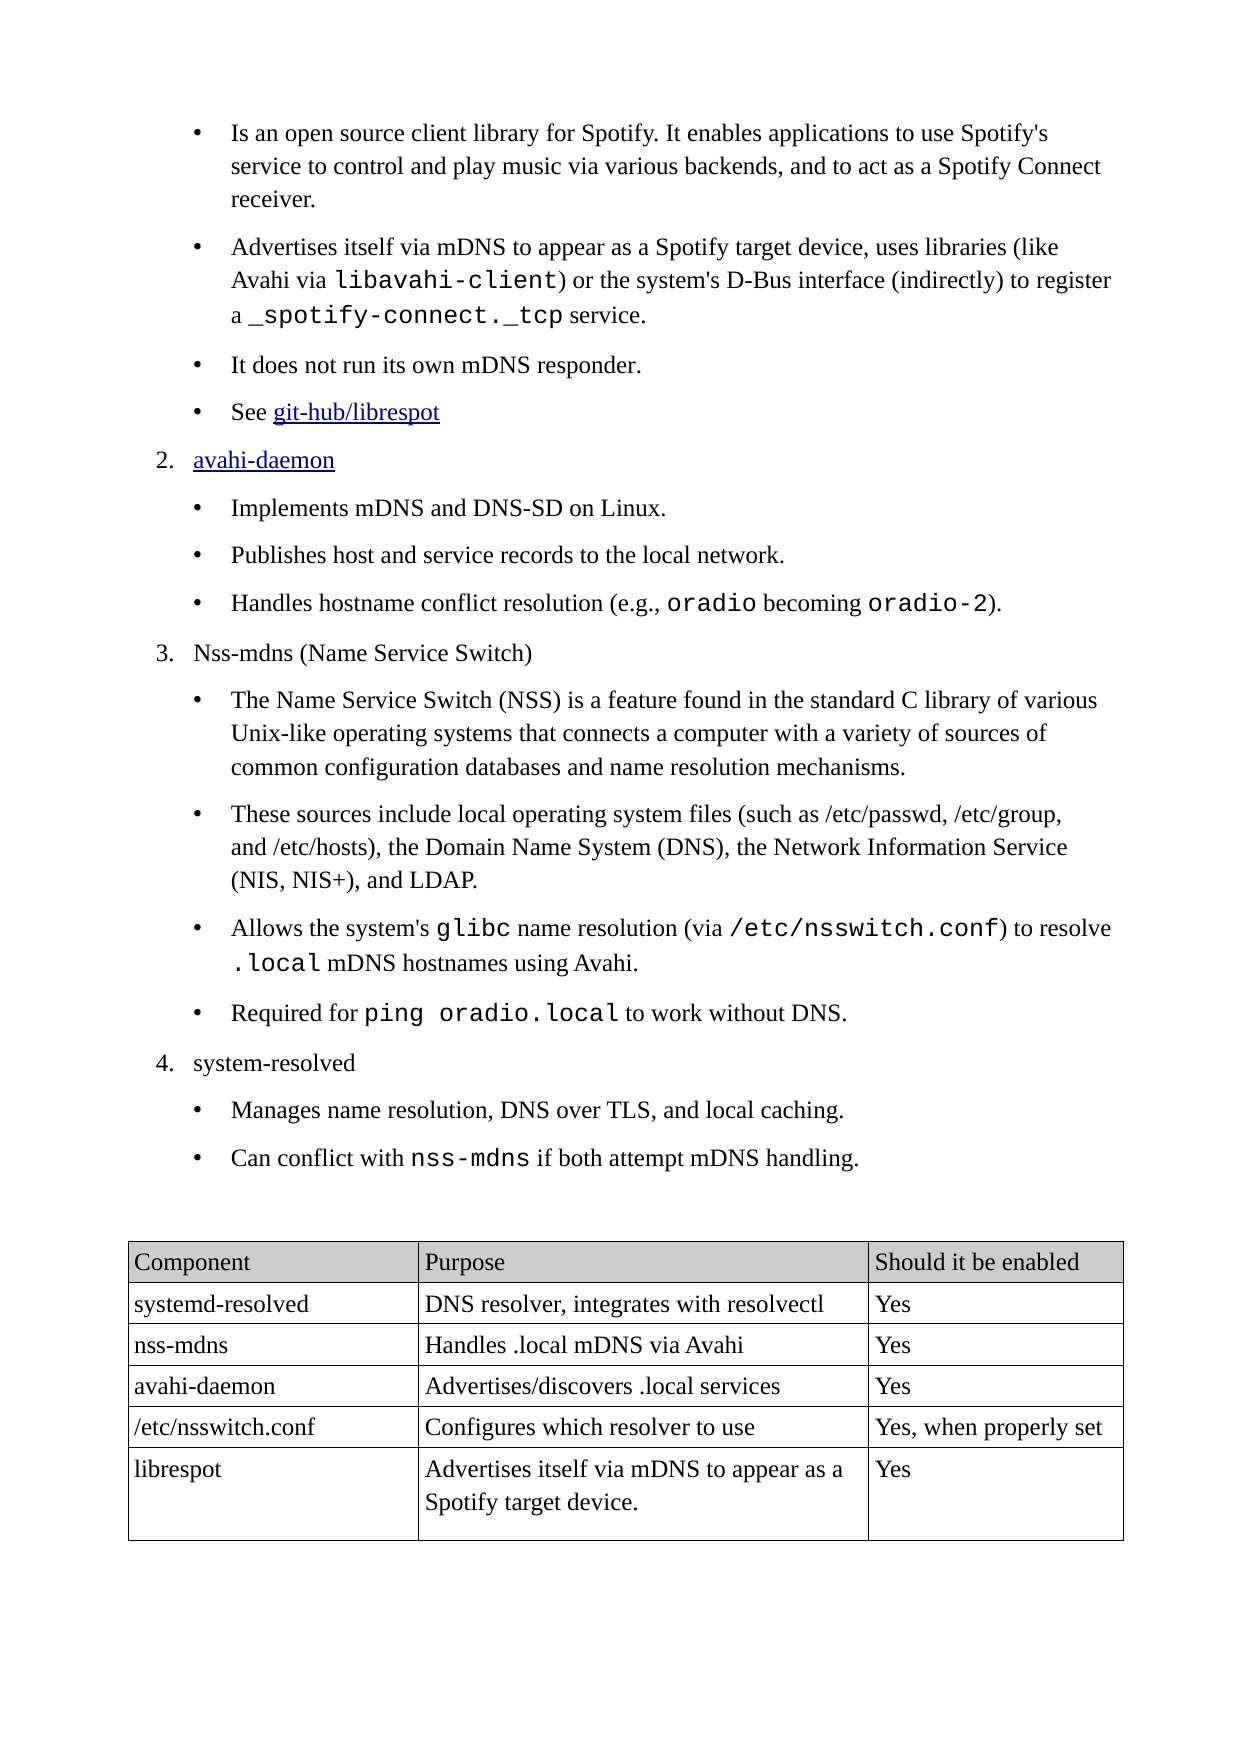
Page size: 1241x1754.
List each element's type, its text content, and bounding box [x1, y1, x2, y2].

list Manages name resolution, DNS over TLS, and local caching. [193, 1096, 1122, 1124]
table_cell Yes, when properly set [869, 1407, 1123, 1447]
list Advertises itself via mDNS to appear as a Spotify target device, uses libraries (like Avahi via libavahi-client) or the system's D-Bus interface (indirectly) to register a _spotify-connect._tcp service. [193, 232, 1122, 331]
list Is an open source client library for Spotify. It enables applications to use Spotify's service to control and play music via various backends, and to act as a Spotify Connect receiver. [193, 118, 1122, 213]
table_cell Yes [869, 1448, 1123, 1540]
list See git-hub/librespot [193, 397, 1122, 426]
list system-resolved [156, 1048, 1122, 1077]
list Allows the system's glibc name resolution (via /etc/nsswitch.conf) to resolve .local mDNS hostnames using Avahi. [193, 913, 1122, 979]
table_header Purpose [419, 1242, 868, 1282]
list Publishes host and service records to the local network. [193, 540, 1122, 569]
table_cell DNS resolver, integrates with resolvectl [419, 1283, 868, 1323]
table_cell systemd-resolved [129, 1283, 418, 1323]
list It does not run its own mDNS responder. [193, 350, 1122, 379]
table_cell Handles .local mDNS via Avahi [419, 1324, 868, 1364]
table_cell Yes [869, 1366, 1123, 1406]
list The Name Service Switch (NSS) is a feature found in the standard C library of various Unix-like operating systems that connects a computer with a variety of sources of common configuration databases and name resolution mechanisms. [193, 686, 1122, 780]
table_cell Advertises itself via mDNS to appear as a Spotify target device. [419, 1448, 868, 1540]
table_cell librespot [129, 1448, 418, 1540]
table_cell Configures which resolver to use [419, 1407, 868, 1447]
table_cell nss-mdns [129, 1324, 418, 1364]
list Can conflict with nss-mdns if both attempt mDNS handling. [193, 1143, 1122, 1174]
table_cell Yes [869, 1283, 1123, 1323]
table_cell Yes [869, 1324, 1123, 1364]
list These sources include local operating system files (such as /etc/passwd, /etc/group, and /etc/hosts), the Domain Name System (DNS), the Network Information Service (NIS, NIS+), and LDAP. [193, 799, 1122, 894]
table_cell Advertises/discovers .local services [419, 1366, 868, 1406]
table_header Should it be enabled [869, 1242, 1123, 1282]
list Implements mDNS and DNS-SD on Linux. [193, 493, 1122, 521]
list Handles hostname conflict resolution (e.g., oradio becoming oradio-2). [193, 588, 1122, 619]
list Required for ping oradio.local to work without DNS. [193, 998, 1122, 1029]
table_cell avahi-daemon [129, 1366, 418, 1406]
list Nss-mdns (Name Service Switch) [156, 638, 1122, 667]
list avahi-daemon [156, 445, 1122, 474]
table_cell /etc/nsswitch.conf [129, 1407, 418, 1447]
table_header Component [129, 1242, 418, 1282]
